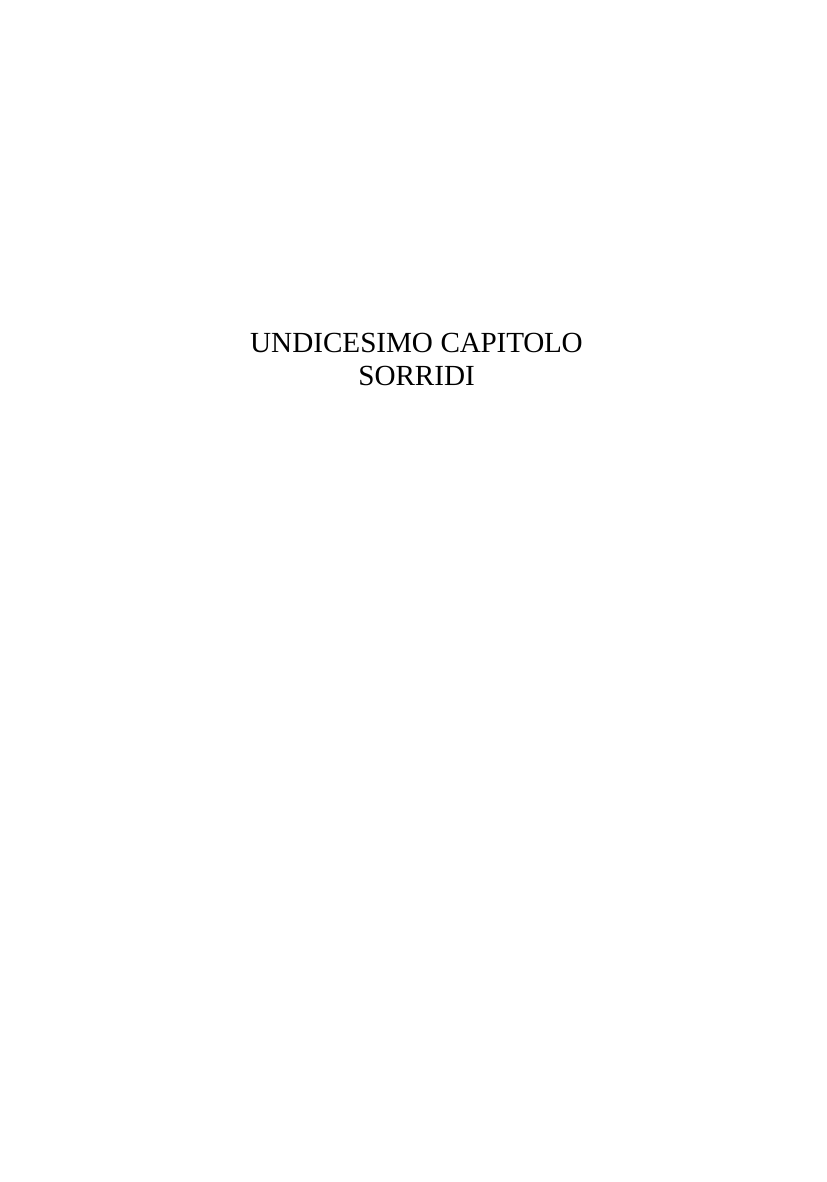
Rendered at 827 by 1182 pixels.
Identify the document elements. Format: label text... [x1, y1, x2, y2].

text SORRIDI [88, 358, 738, 392]
text UNDICESIMO CAPITOLO [88, 325, 738, 358]
